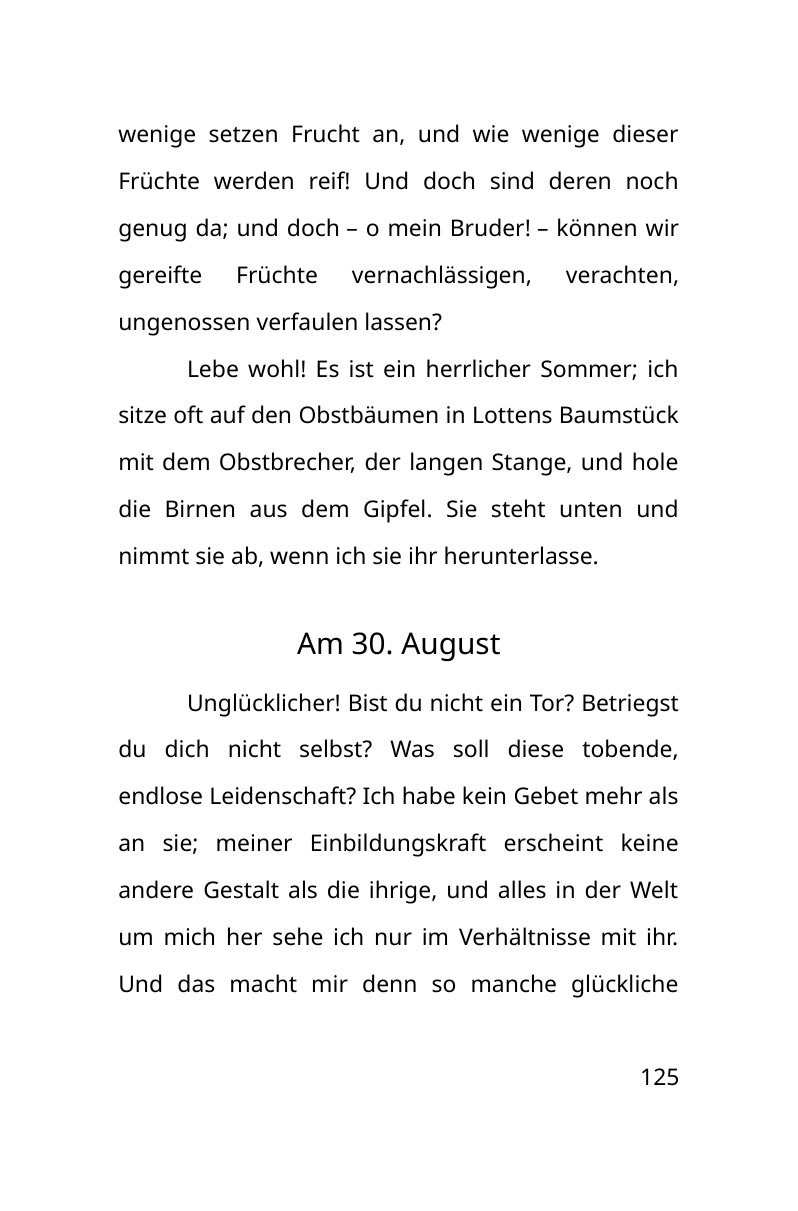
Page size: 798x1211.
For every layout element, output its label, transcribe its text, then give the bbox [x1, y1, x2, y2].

text Unglücklicher! Bist du nicht ein Tor? Betriegst du dich nicht selbst? Was soll diese tobende, endlose Leidenschaft? Ich habe kein Gebet mehr als an sie; meiner Einbildungskraft erscheint keine andere Gestalt als die ihrige, und alles in der Welt um mich her sehe ich nur im Verhältnisse mit ihr. Und das macht mir denn so manche glückliche [118, 687, 679, 999]
text wenige setzen Frucht an, und wie wenige dieser Früchte werden reif! Und doch sind deren noch genug da; und doch – o mein Bruder! – können wir gereifte Früchte vernachlässigen, verachten, ungenossen verfaulen lassen? [118, 118, 679, 337]
subtitle Am 30. August [118, 622, 679, 663]
text Lebe wohl! Es ist ein herrlicher Sommer; ich sitze oft auf den Obstbäumen in Lottens Baumstück mit dem Obstbrecher, der langen Stange, und hole die Birnen aus dem Gipfel. Sie steht unten und nimmt sie ab, wenn ich sie ihr herunterlasse. [118, 352, 679, 571]
